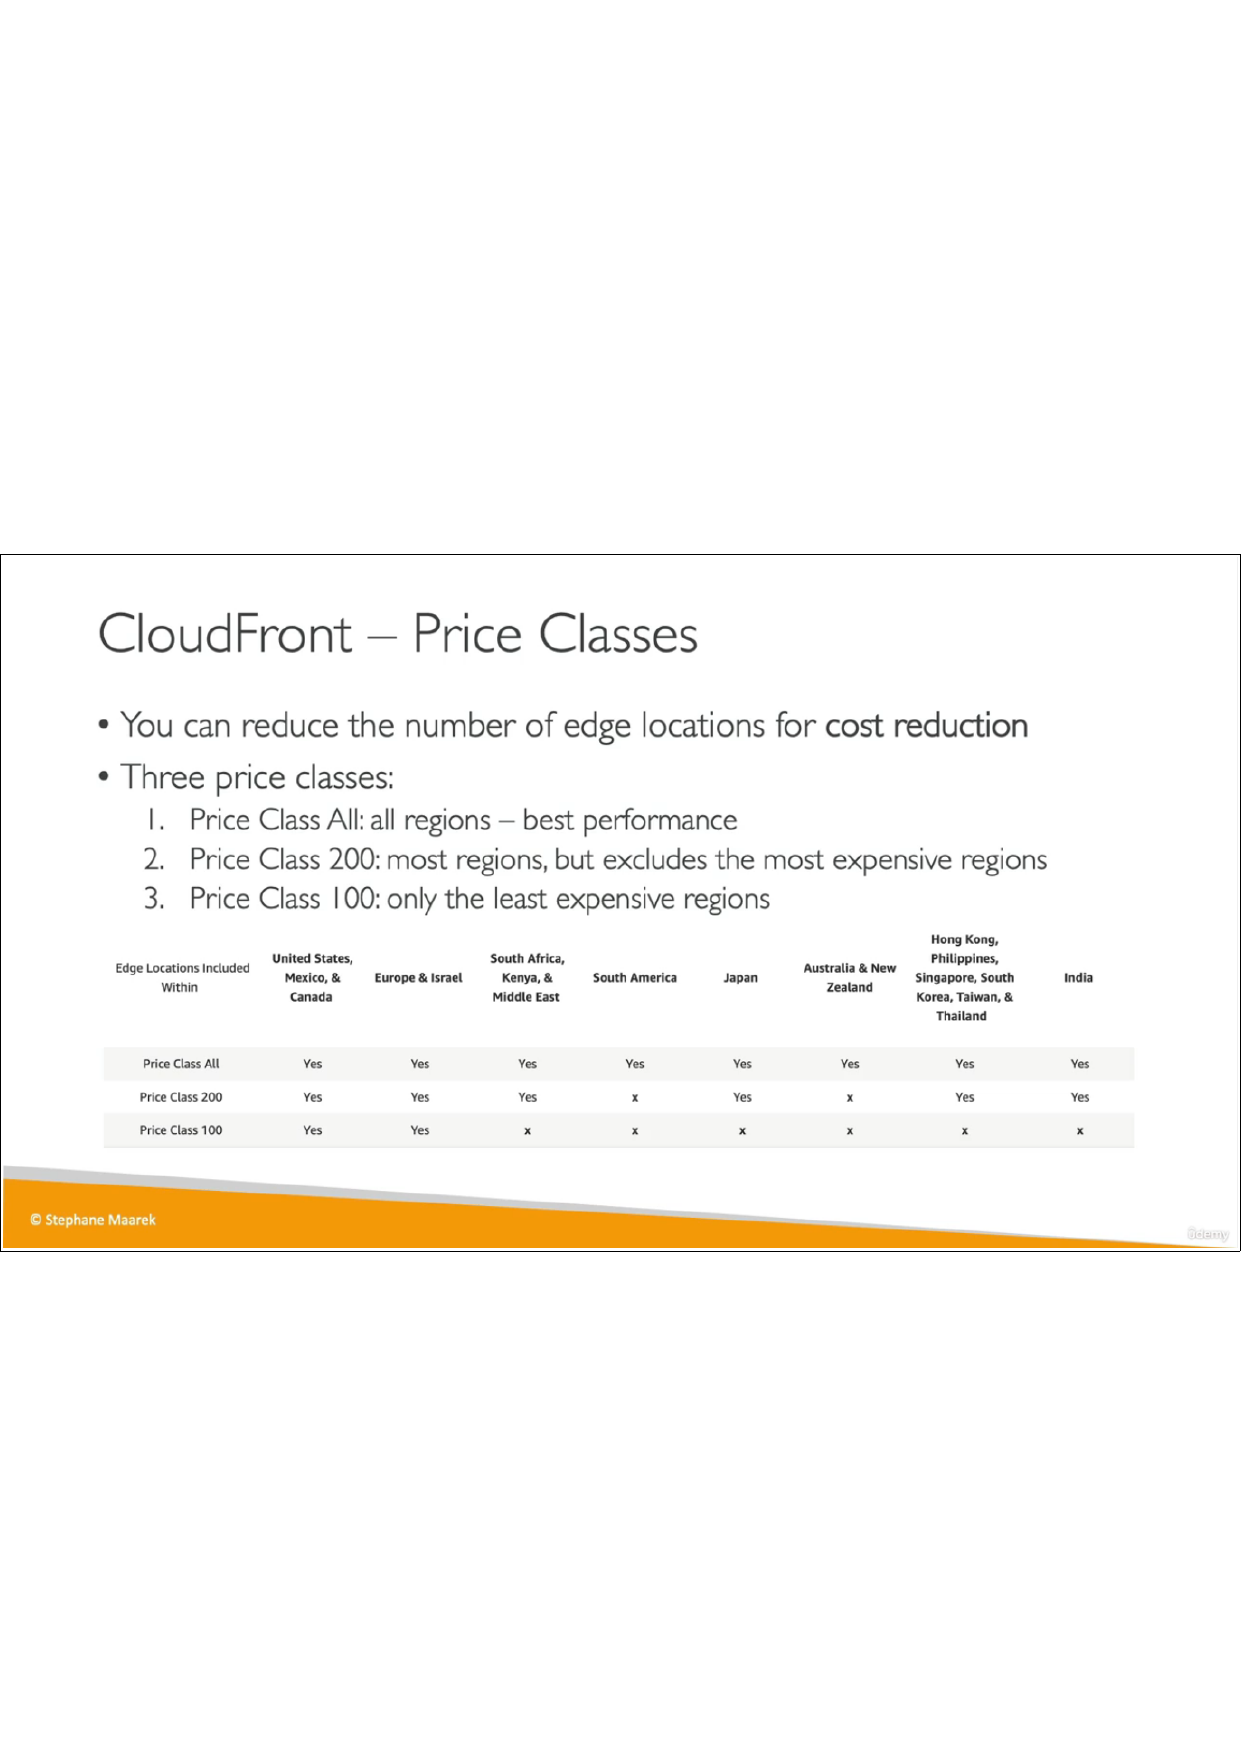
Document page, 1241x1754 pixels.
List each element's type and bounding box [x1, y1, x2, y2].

picture [3, 557, 1238, 1248]
